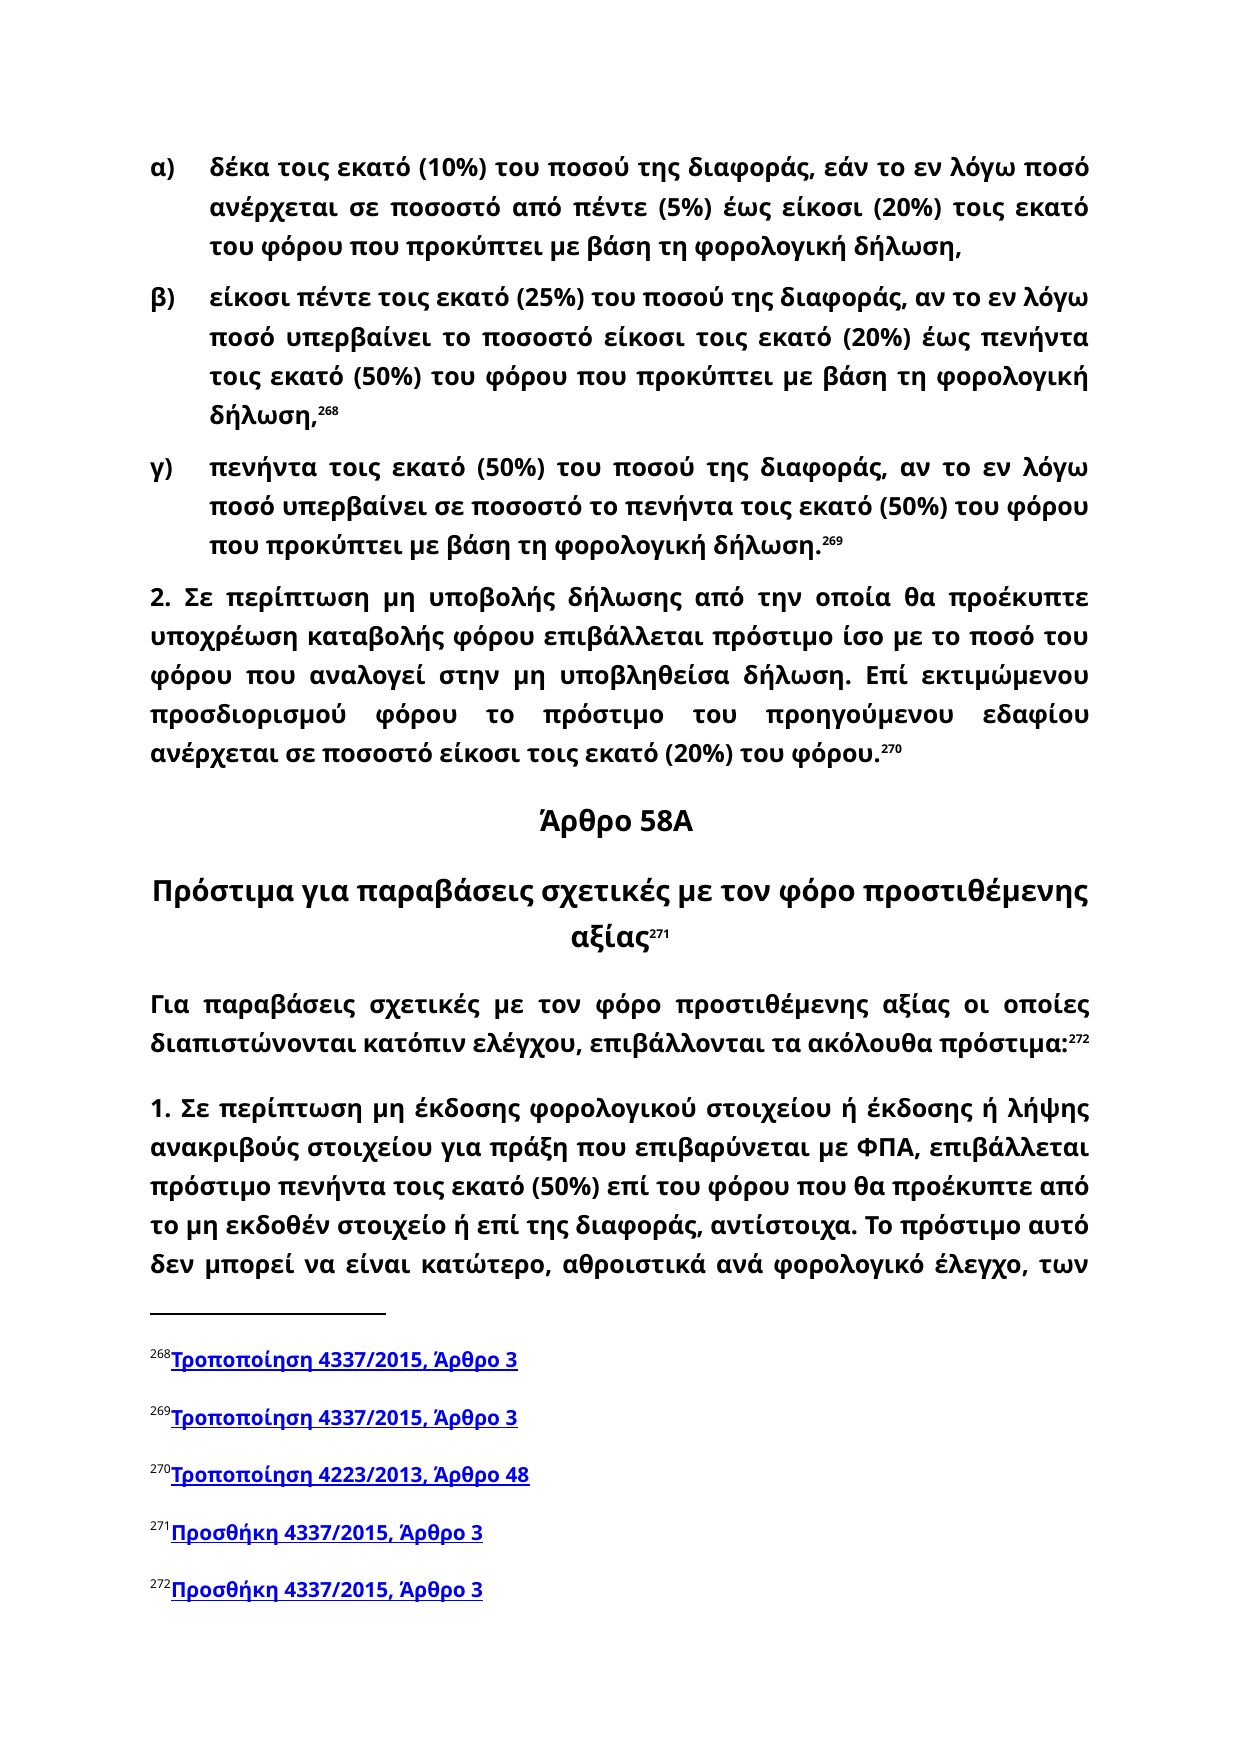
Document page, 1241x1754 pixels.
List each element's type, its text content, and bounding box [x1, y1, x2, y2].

text Προσθήκη 4337/2015, Άρθρο 3 [150, 1576, 1090, 1604]
list α) δέκα τοις εκατό (10%) του ποσού της διαφοράς, εάν το εν λόγω ποσό ανέρχεται σε ποσοστό από πέντε (5%) έως είκοσι (20%) τοις εκατό του φόρου που προκύπτει με βάση τη φορολογική δήλωση, [150, 150, 1090, 262]
list γ) πενήντα τοις εκατό (50%) του ποσού της διαφοράς, αν το εν λόγω ποσό υπερβαίνει σε ποσοστό το πενήντα τοις εκατό (50%) του φόρου που προκύπτει με βάση τη φορολογική δήλωση. [150, 449, 1090, 562]
text Τροποποίηση 4337/2015, Άρθρο 3 [150, 1403, 1090, 1431]
subtitle Άρθρο 58A [150, 800, 1090, 840]
text 2. Σε περίπτωση μη υποβολής δήλωσης από την οποία θα προέκυπτε υποχρέωση καταβολής φόρου επιβάλλεται πρόστιμο ίσο με το ποσό του φόρου που αναλογεί στην μη υποβληθείσα δήλωση. Επί εκτιμώμενου προσδιορισμού φόρου το πρόστιμο του προηγούμενου εδαφίου ανέρχεται σε ποσοστό είκοσι τοις εκατό (20%) του φόρου. [150, 579, 1090, 770]
text Προσθήκη 4337/2015, Άρθρο 3 [150, 1518, 1090, 1546]
text 1. Σε περίπτωση μη έκδοσης φορολογικού στοιχείου ή έκδοσης ή λήψης ανακριβούς στοιχείου για πράξη που επιβαρύνεται με ΦΠΑ, επιβάλλεται πρόστιμο πενήντα τοις εκατό (50%) επί του φόρου που θα προέκυπτε από το μη εκδοθέν στοιχείο ή επί της διαφοράς, αντίστοιχα. Το πρόστιμο αυτό δεν μπορεί να είναι κατώτερο, αθροιστικά ανά φορολογικό έλεγχο, των [150, 1090, 1090, 1281]
list β) είκοσι πέντε τοις εκατό (25%) του ποσού της διαφοράς, αν το εν λόγω ποσό υπερβαίνει το ποσοστό είκοσι τοις εκατό (20%) έως πενήντα τοις εκατό (50%) του φόρου που προκύπτει με βάση τη φορολογική δήλωση, [150, 280, 1090, 432]
text Τροποποίηση 4223/2013, Άρθρο 48 [150, 1460, 1090, 1489]
text Τροποποίηση 4337/2015, Άρθρο 3 [150, 1345, 1090, 1373]
text Για παραβάσεις σχετικές με τον φόρο προστιθέμενης αξίας οι οποίες διαπιστώνονται κατόπιν ελέγχου, επιβάλλονται τα ακόλουθα πρόστιμα: [150, 987, 1090, 1060]
subtitle Πρόστιμα για παραβάσεις σχετικές με τον φόρο προστιθέμενης αξίας [150, 871, 1090, 956]
